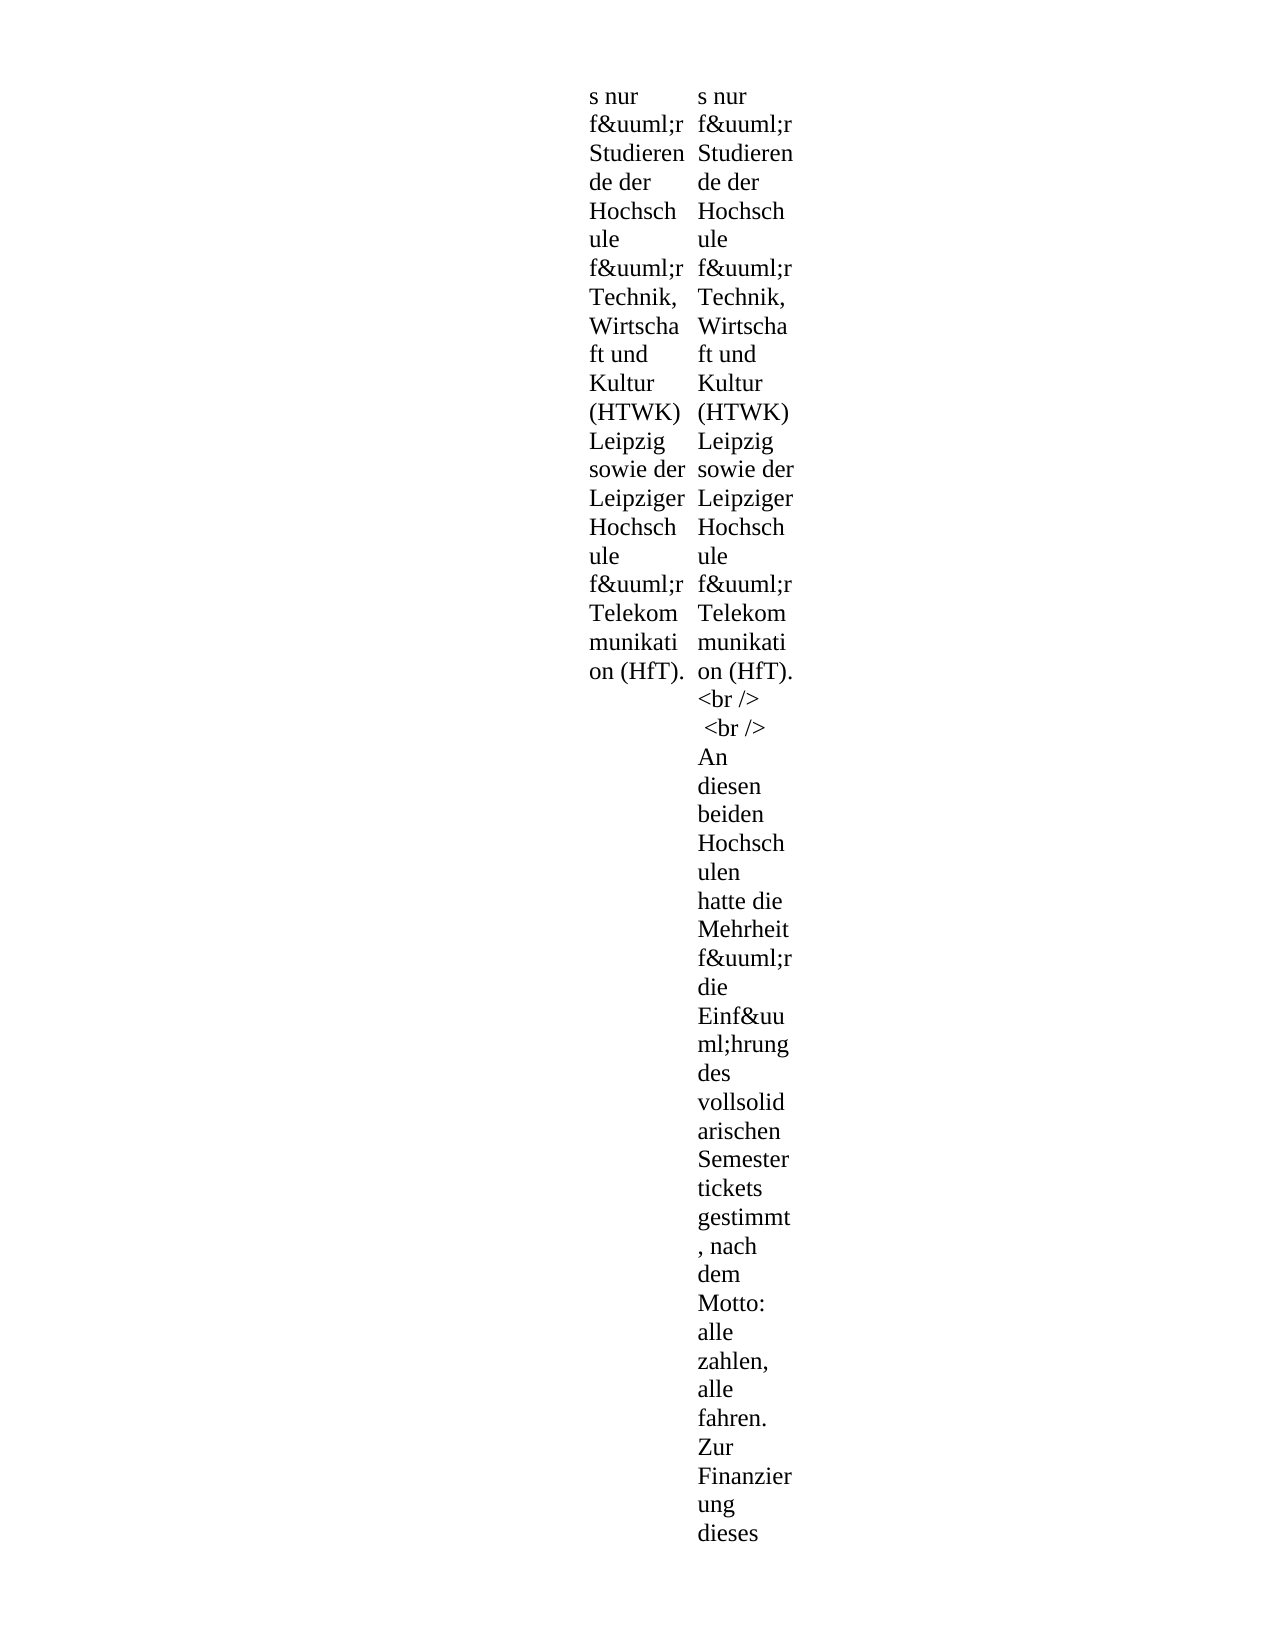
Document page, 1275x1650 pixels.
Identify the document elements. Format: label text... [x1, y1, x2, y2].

table_cell [258, 75, 367, 1553]
table_cell s nur f&uuml;r Studierende der Hochschule f&uuml;r Technik, Wirtschaft und Kultur (HTWK) Leipzig sowie der Leipziger Hochschule f&uuml;r Telekommunikation (HfT). <br /> <br /> An diesen beiden Hochschulen hatte die Mehrheit f&uuml;r die Einf&uuml;hrung des vollsolidarischen Semestertickets gestimmt, nach dem Motto: alle zahlen, alle fahren. Zur Finanzierung dieses [692, 75, 800, 1553]
table_cell [367, 75, 475, 1553]
table_cell s nur f&uuml;r Studierende der Hochschule f&uuml;r Technik, Wirtschaft und Kultur (HTWK) Leipzig sowie der Leipziger Hochschule f&uuml;r Telekommunikation (HfT). [583, 75, 692, 1553]
table_cell [475, 75, 583, 1553]
table_cell [1017, 75, 1125, 1553]
table_cell [908, 75, 1017, 1553]
table_cell [150, 75, 258, 1553]
table_cell [800, 75, 908, 1553]
